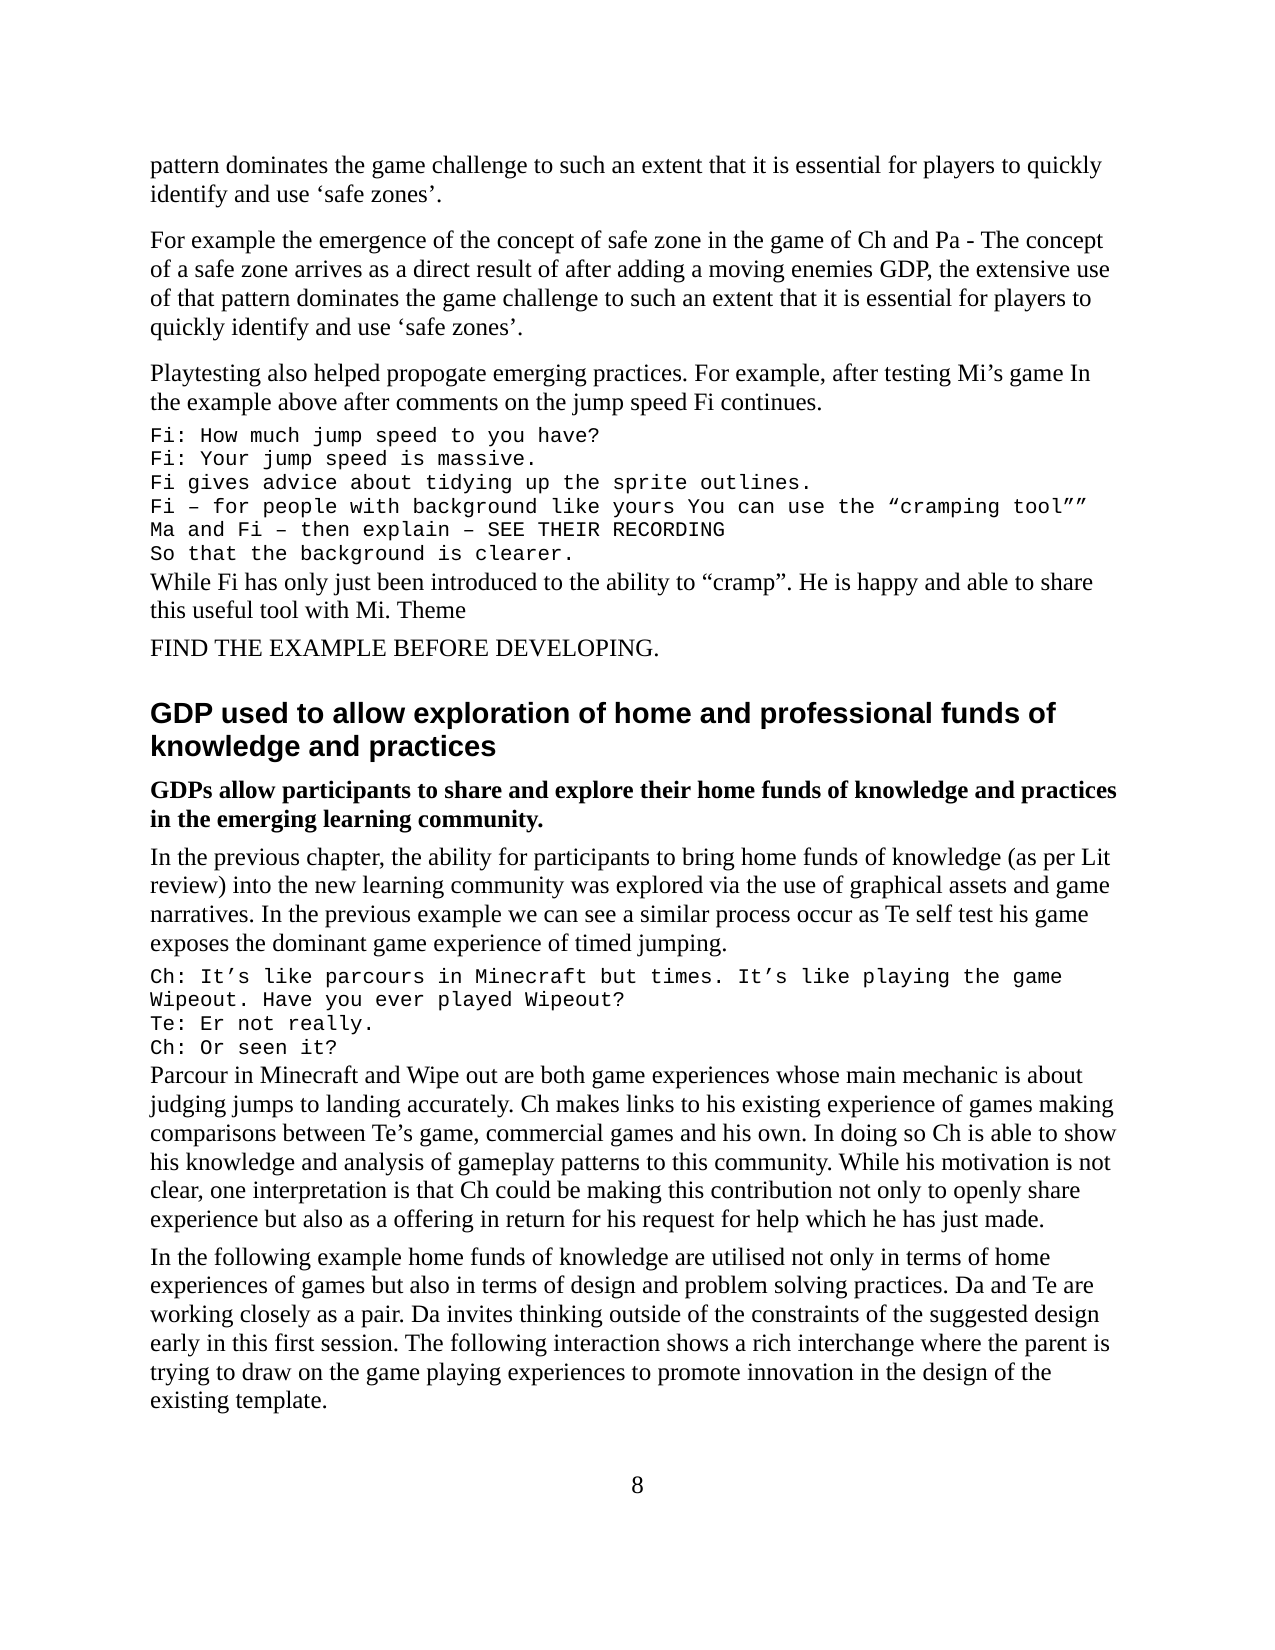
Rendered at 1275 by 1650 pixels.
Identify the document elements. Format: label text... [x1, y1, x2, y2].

text Te: Er not really. [150, 1013, 1125, 1037]
text Playtesting also helped propogate emerging practices. For example, after testing Mi’s game In the example above after comments on the jump speed Fi continues. [150, 358, 1125, 416]
text In the following example home funds of knowledge are utilised not only in terms of home experiences of games but also in terms of design and problem solving practices. Da and Te are working closely as a pair. Da invites thinking outside of the constraints of the suggested design early in this first session. The following interaction shows a rich interchange where the parent is trying to draw on the game playing experiences to promote innovation in the design of the existing template. [150, 1242, 1125, 1414]
text Fi: Your jump speed is massive. [150, 448, 1125, 472]
text So that the background is clearer. [150, 543, 1125, 567]
text Fi gives advice about tidying up the sprite outlines. [150, 472, 1125, 496]
text FIND THE EXAMPLE BEFORE DEVELOPING. [150, 633, 1125, 662]
text In the previous chapter, the ability for participants to bring home funds of knowledge (as per Lit review) into the new learning community was explored via the use of graphical assets and game narratives. In the previous example we can see a similar process occur as Te self test his game exposes the dominant game experience of timed jumping. [150, 842, 1125, 957]
text GDPs allow participants to share and explore their home funds of knowledge and practices in the emerging learning community. [150, 775, 1125, 833]
text pattern dominates the game challenge to such an extent that it is essential for players to quickly identify and use ‘safe zones’. [150, 150, 1125, 207]
text Parcour in Minecraft and Wipe out are both game experiences whose main mechanic is about judging jumps to landing accurately. Ch makes links to his existing experience of games making comparisons between Te’s game, commercial games and his own. In doing so Ch is able to show his knowledge and analysis of gameplay patterns to this community. While his motivation is not clear, one interpretation is that Ch could be making this contribution not only to openly share experience but also as a offering in return for his request for help which he has just made. [150, 1060, 1125, 1233]
text Fi – for people with background like yours You can use the “cramping tool”” [150, 496, 1125, 519]
text Ma and Fi – then explain – SEE THEIR RECORDING [150, 519, 1125, 543]
text For example the emergence of the concept of safe zone in the game of Ch and Pa - The concept of a safe zone arrives as a direct result of after adding a moving enemies GDP, the extensive use of that pattern dominates the game challenge to such an extent that it is essential for players to quickly identify and use ‘safe zones’. [150, 225, 1125, 340]
text While Fi has only just been introduced to the ability to “cramp”. He is happy and able to share this useful tool with Mi. Theme [150, 567, 1125, 624]
text Fi: How much jump speed to you have? [150, 425, 1125, 448]
text Ch: Or seen it? [150, 1037, 1125, 1060]
subtitle GDP used to allow exploration of home and professional funds of knowledge and practices [150, 696, 1125, 763]
text Ch: It’s like parcours in Minecraft but times. It’s like playing the game Wipeout. Have you ever played Wipeout? [150, 966, 1125, 1013]
